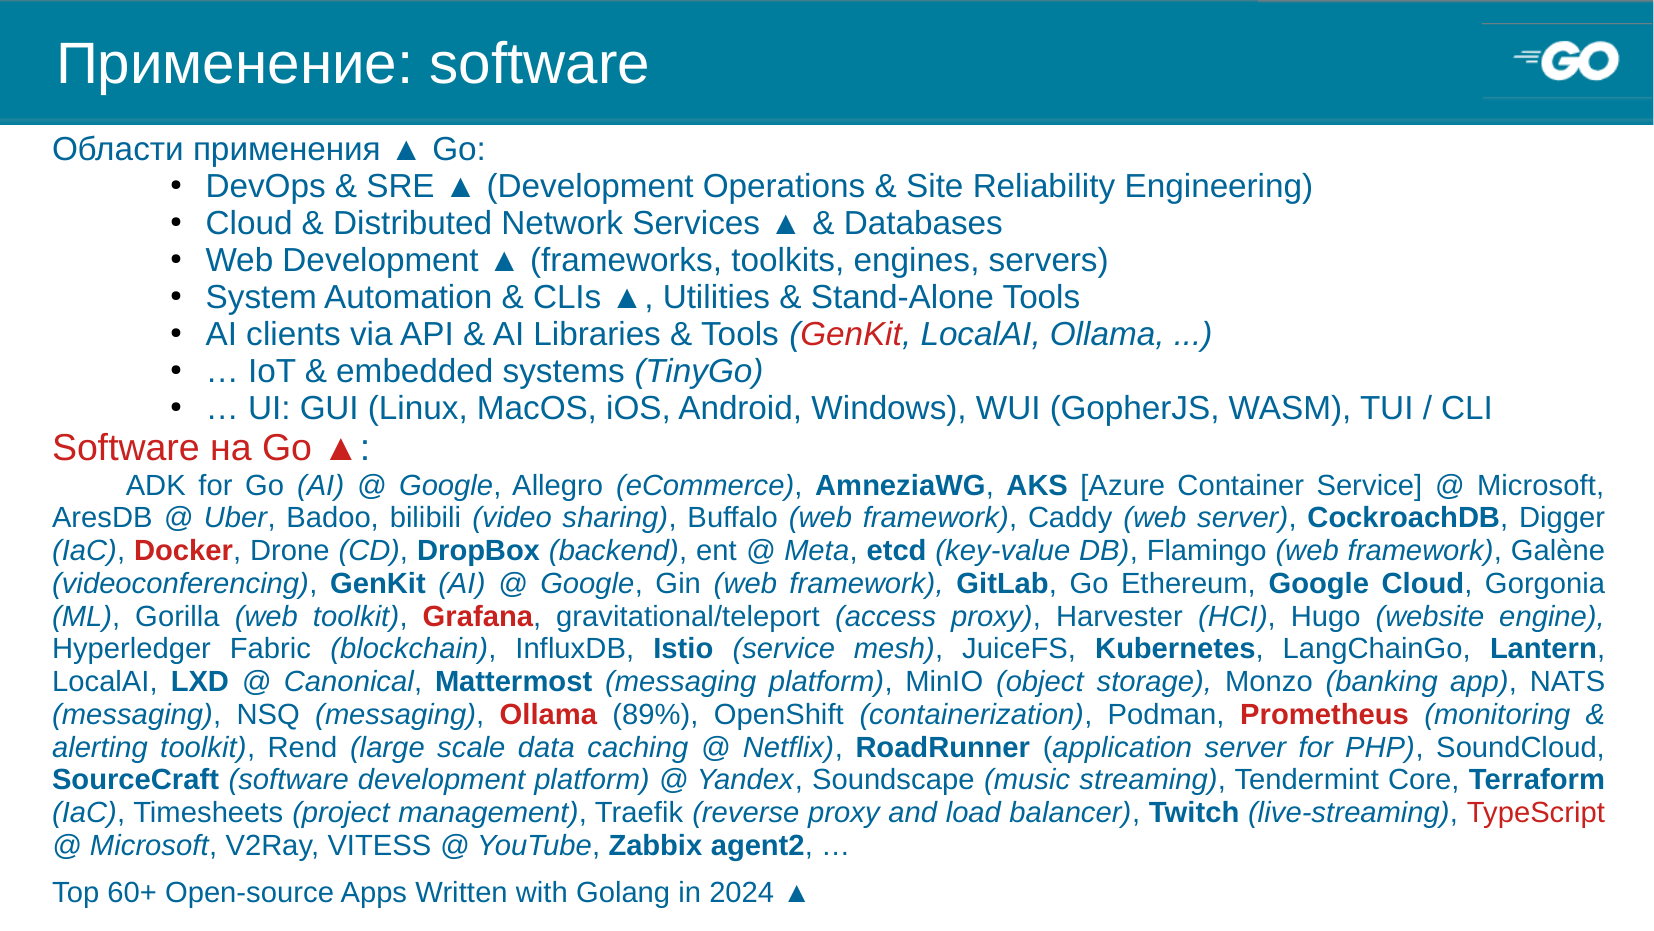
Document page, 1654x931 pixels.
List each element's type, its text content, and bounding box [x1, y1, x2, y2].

text_box Применение: software [41, 23, 1495, 104]
picture [1542, 41, 1619, 81]
text_box Области применения ▲ Go: DevOps & SRE ▲ (Development Operations & Site Reliability Engineering) Cloud & Distributed Network Services ▲ & Databases Web Development ▲ (frameworks, toolkits, engines, servers) System Automation & CLIs ▲, Utilities & Stand-Alone Tools AI clients via API & AI Libraries & Tools (GenKit, LocalAI, Ollama, ...) … IoT & embedded systems (TinyGo) … UI: GUI (Linux, MacOS, iOS, Android, Windows), WUI (GopherJS, WASM), TUI / CLI Software на Go ▲: ADK for Go (AI) @ Google, Allegro (eCommerce), AmneziaWG, AKS [Azure Container Service] @ Microsoft, AresDB @ Uber, Badoo, bilibili (video sharing), Buffalo (web framework), Caddy (web server), CockroachDB, Digger (IaC), Docker, Drone (CD), DropBox (backend), ent @ Meta, etcd (key-value DB), Flamingo (web framework), Galène (videoconferencing), GenKit (AI) @ Google, Gin (web framework), GitLab, Go Ethereum, Google Cloud, Gorgonia (ML), Gorilla (web toolkit), Grafana, gravitational/teleport (access proxy), Harvester (HCI), Hugo (website engine), Hyperledger Fabric (blockchain), InfluxDB, Istio (service mesh), JuiceFS, Kubernetes, LangChainGo, Lantern, LocalAI, LXD @ Canonical, Mattermost (messaging platform), MinIO (object storage), Monzo (banking app), NATS (messaging), NSQ (messaging), Ollama (89%), OpenShift (containerization), Podman, Prometheus (monitoring & alerting toolkit), Rend (large scale data caching @ Netflix), RoadRunner (application server for PHP), SoundCloud, SourceCraft (software development platform) @ Yandex, Soundscape (music streaming), Tendermint Core, Terraform (IaC), Timesheets (project management), Traefik (reverse proxy and load balancer), Twitch (live-streaming), TypeScript @ Microsoft, V2Ray, VITESS @ YouTube, Zabbix agent2, … Top 60+ Open-source Apps Written with Golang in 2024 ▲ [37, 122, 1621, 917]
